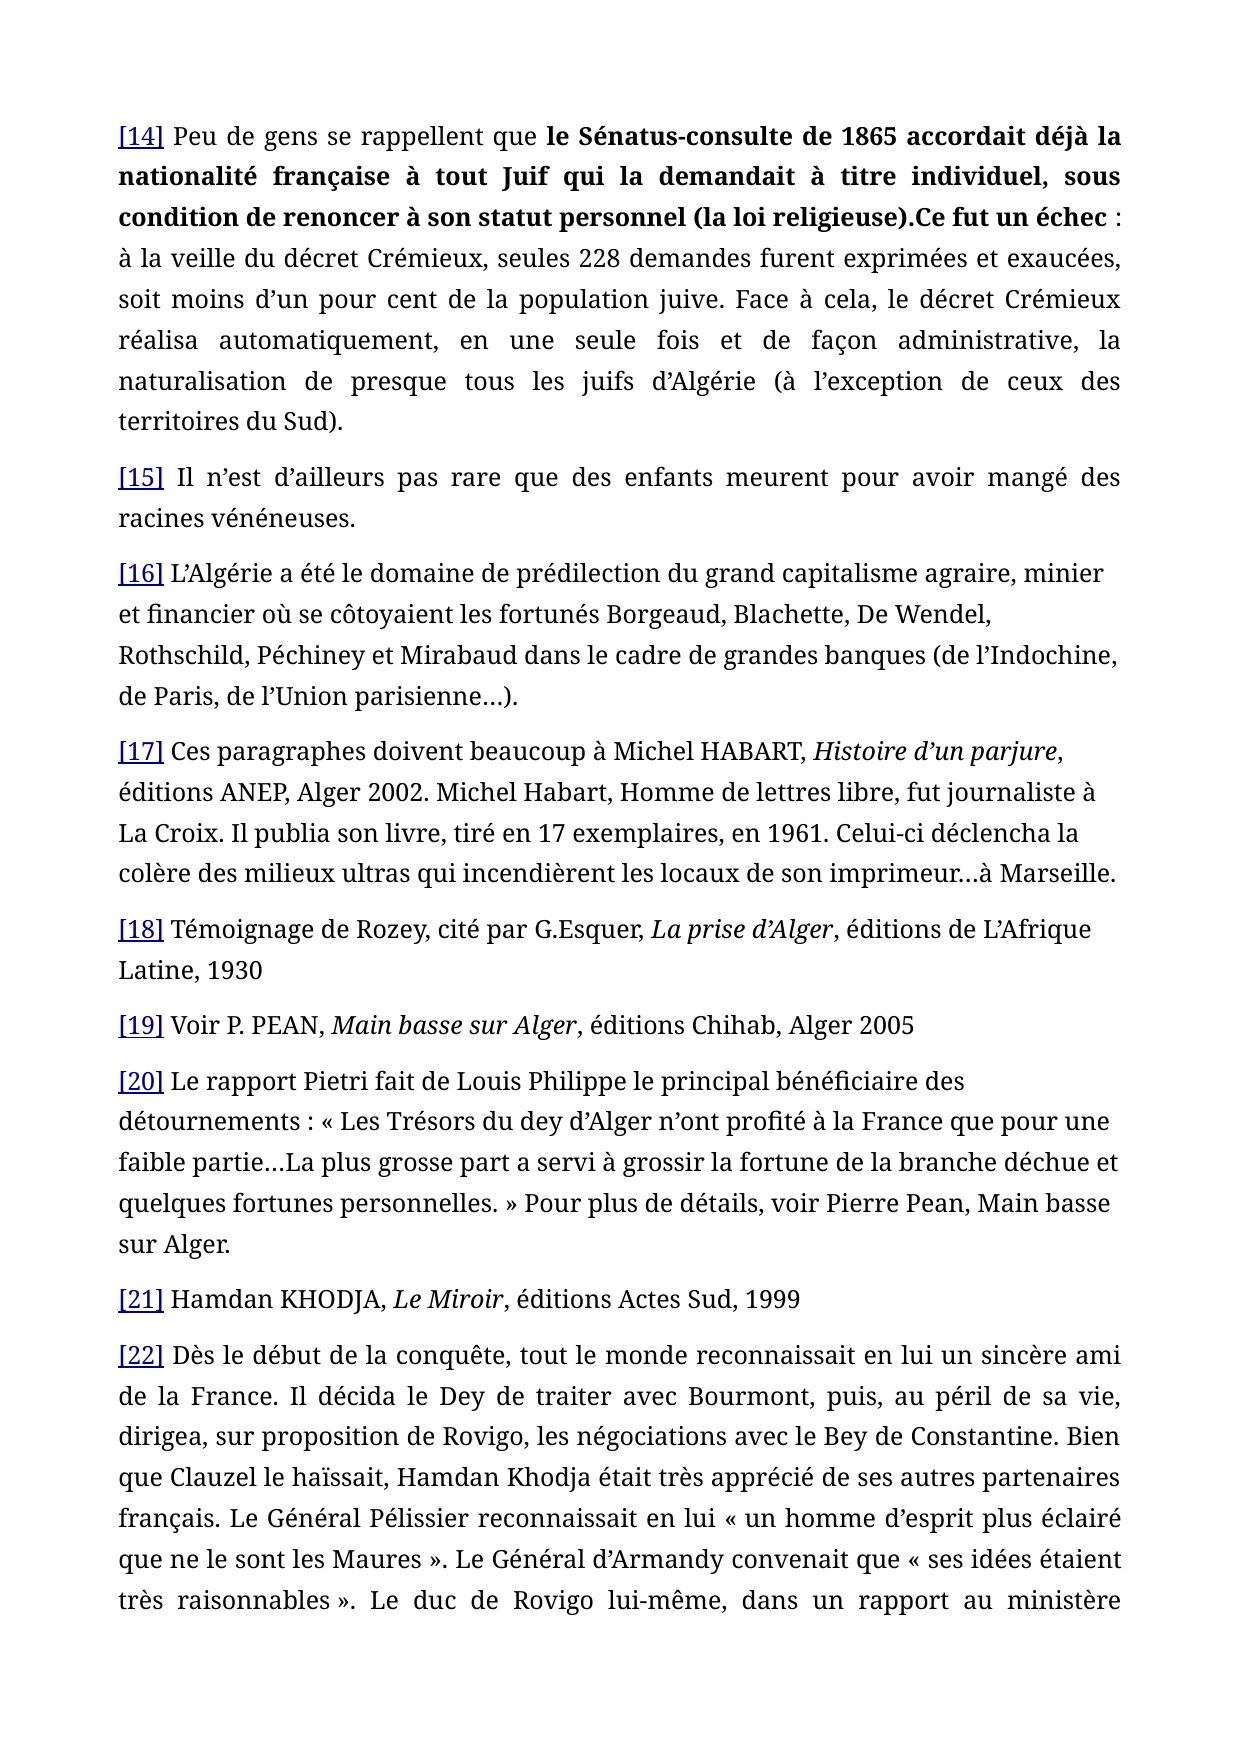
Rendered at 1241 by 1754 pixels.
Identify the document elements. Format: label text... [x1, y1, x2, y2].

text [19] Voir P. PEAN, Main basse sur Alger, éditions Chihab, Alger 2005 [118, 1008, 1122, 1042]
text [21] Hamdan KHODJA, Le Miroir, éditions Actes Sud, 1999 [118, 1282, 1122, 1316]
text [14] Peu de gens se rappellent que le Sénatus-consulte de 1865 accordait déjà la nationalité française à tout Juif qui la demandait à titre individuel, sous condition de renoncer à son statut personnel (la loi religieuse).Ce fut un échec : à la veille du décret Crémieux, seules 228 demandes furent exprimées et exaucées, soit moins d’un pour cent de la population juive. Face à cela, le décret Crémieux réalisa automatiquement, en une seule fois et de façon administrative, la naturalisation de presque tous les juifs d’Algérie (à l’exception de ceux des territoires du Sud). [118, 118, 1122, 438]
text [22] Dès le début de la conquête, tout le monde reconnaissait en lui un sincère ami de la France. Il décida le Dey de traiter avec Bourmont, puis, au péril de sa vie, dirigea, sur proposition de Rovigo, les négociations avec le Bey de Constantine. Bien que Clauzel le haïssait, Hamdan Khodja était très apprécié de ses autres partenaires français. Le Général Pélissier reconnaissait en lui « un homme d’esprit plus éclairé que ne le sont les Maures ». Le Général d’Armandy convenait que « ses idées étaient très raisonnables ». Le duc de Rovigo lui-même, dans un rapport au ministère [118, 1337, 1122, 1616]
text [17] Ces paragraphes doivent beaucoup à Michel HABART, Histoire d’un parjure, éditions ANEP, Alger 2002. Michel Habart, Homme de lettres libre, fut journaliste à La Croix. Il publia son livre, tiré en 17 exemplaires, en 1961. Celui-ci déclencha la colère des milieux ultras qui incendièrent les locaux de son imprimeur…à Marseille. [118, 733, 1122, 890]
text [15] Il n’est d’ailleurs pas rare que des enfants meurent pour avoir mangé des racines vénéneuses. [118, 459, 1122, 534]
text [20] Le rapport Pietri fait de Louis Philippe le principal bénéficiaire des détournements : « Les Trésors du dey d’Alger n’ont profité à la France que pour une faible partie…La plus grosse part a servi à grossir la fortune de la branche déchue et quelques fortunes personnelles. » Pour plus de détails, voir Pierre Pean, Main basse sur Alger. [118, 1063, 1122, 1261]
text [18] Témoignage de Rozey, cité par G.Esquer, La prise d’Alger, éditions de L’Afrique Latine, 1930 [118, 911, 1122, 986]
text [16] L’Algérie a été le domaine de prédilection du grand capitalisme agraire, minier et financier où se côtoyaient les fortunés Borgeaud, Blachette, De Wendel, Rothschild, Péchiney et Mirabaud dans le cadre de grandes banques (de l’Indochine, de Paris, de l’Union parisienne…). [118, 556, 1122, 712]
